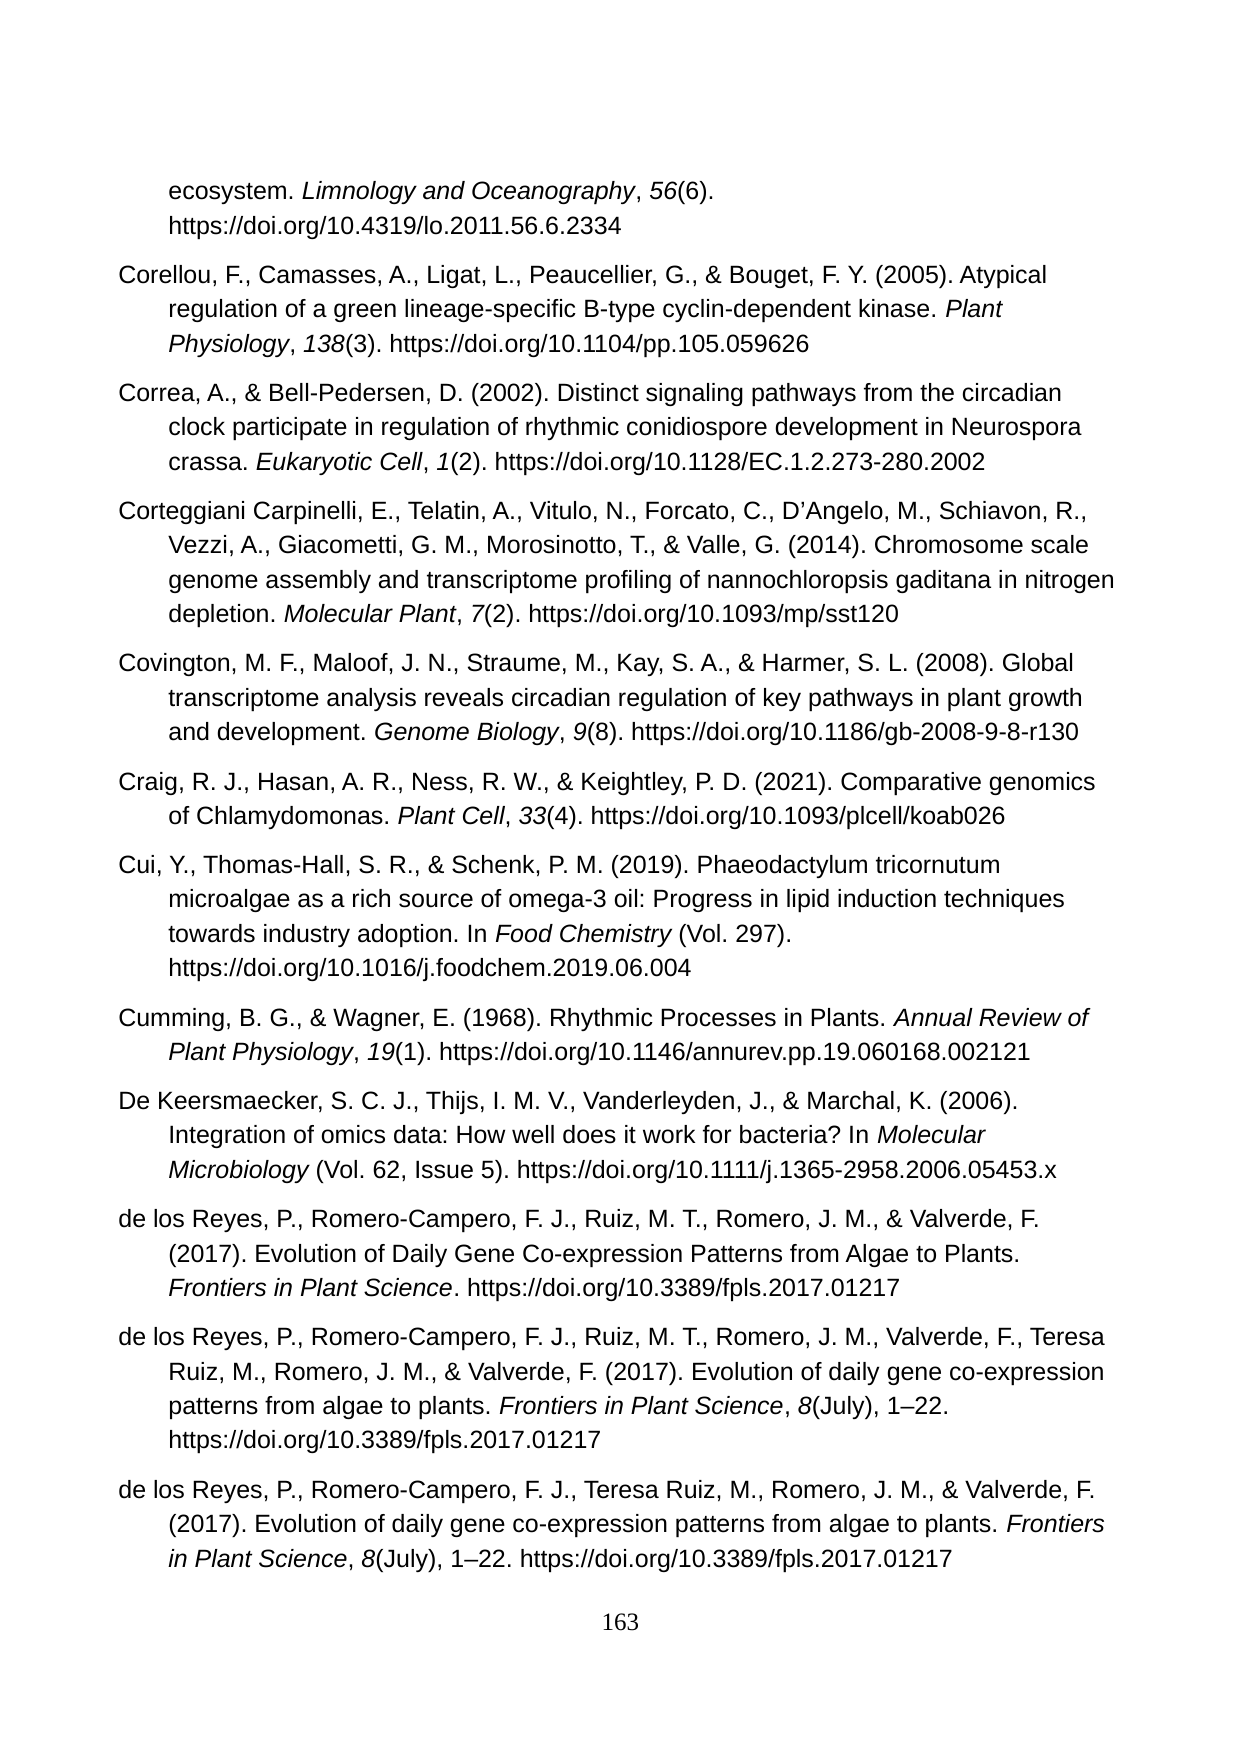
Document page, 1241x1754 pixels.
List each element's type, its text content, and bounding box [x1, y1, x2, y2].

text Corellou, F., Camasses, A., Ligat, L., Peaucellier, G., & Bouget, F. Y. (2005). Atypical regulation of a green lineage-specific B-type cyclin-dependent kinase. Plant Physiology, 138(3). https://doi.org/10.1104/pp.105.059626 [118, 260, 1122, 358]
text Covington, M. F., Maloof, J. N., Straume, M., Kay, S. A., & Harmer, S. L. (2008). Global transcriptome analysis reveals circadian regulation of key pathways in plant growth and development. Genome Biology, 9(8). https://doi.org/10.1186/gb-2008-9-8-r130 [118, 648, 1122, 746]
text de los Reyes, P., Romero-Campero, F. J., Ruiz, M. T., Romero, J. M., Valverde, F., Teresa Ruiz, M., Romero, J. M., & Valverde, F. (2017). Evolution of daily gene co-expression patterns from algae to plants. Frontiers in Plant Science, 8(July), 1–22. https://doi.org/10.3389/fpls.2017.01217 [118, 1322, 1122, 1454]
text Craig, R. J., Hasan, A. R., Ness, R. W., & Keightley, P. D. (2021). Comparative genomics of Chlamydomonas. Plant Cell, 33(4). https://doi.org/10.1093/plcell/koab026 [118, 766, 1122, 830]
text Cui, Y., Thomas-Hall, S. R., & Schenk, P. M. (2019). Phaeodactylum tricornutum microalgae as a rich source of omega-3 oil: Progress in lipid induction techniques towards industry adoption. In Food Chemistry (Vol. 297). https://doi.org/10.1016/j.foodchem.2019.06.004 [118, 850, 1122, 982]
text de los Reyes, P., Romero-Campero, F. J., Ruiz, M. T., Romero, J. M., & Valverde, F. (2017). Evolution of Daily Gene Co-expression Patterns from Algae to Plants. Frontiers in Plant Science. https://doi.org/10.3389/fpls.2017.01217 [118, 1204, 1122, 1302]
text ecosystem. Limnology and Oceanography, 56(6). https://doi.org/10.4319/lo.2011.56.6.2334 [118, 176, 1122, 239]
text de los Reyes, P., Romero-Campero, F. J., Teresa Ruiz, M., Romero, J. M., & Valverde, F. (2017). Evolution of daily gene co-expression patterns from algae to plants. Frontiers in Plant Science, 8(July), 1–22. https://doi.org/10.3389/fpls.2017.01217 [118, 1474, 1122, 1572]
text Cumming, B. G., & Wagner, E. (1968). Rhythmic Processes in Plants. Annual Review of Plant Physiology, 19(1). https://doi.org/10.1146/annurev.pp.19.060168.002121 [118, 1002, 1122, 1066]
text Corteggiani Carpinelli, E., Telatin, A., Vitulo, N., Forcato, C., D’Angelo, M., Schiavon, R., Vezzi, A., Giacometti, G. M., Morosinotto, T., & Valle, G. (2014). Chromosome scale genome assembly and transcriptome profiling of nannochloropsis gaditana in nitrogen depletion. Molecular Plant, 7(2). https://doi.org/10.1093/mp/sst120 [118, 496, 1122, 628]
text De Keersmaecker, S. C. J., Thijs, I. M. V., Vanderleyden, J., & Marchal, K. (2006). Integration of omics data: How well does it work for bacteria? In Molecular Microbiology (Vol. 62, Issue 5). https://doi.org/10.1111/j.1365-2958.2006.05453.x [118, 1086, 1122, 1184]
text Correa, A., & Bell-Pedersen, D. (2002). Distinct signaling pathways from the circadian clock participate in regulation of rhythmic conidiospore development in Neurospora crassa. Eukaryotic Cell, 1(2). https://doi.org/10.1128/EC.1.2.273-280.2002 [118, 378, 1122, 476]
